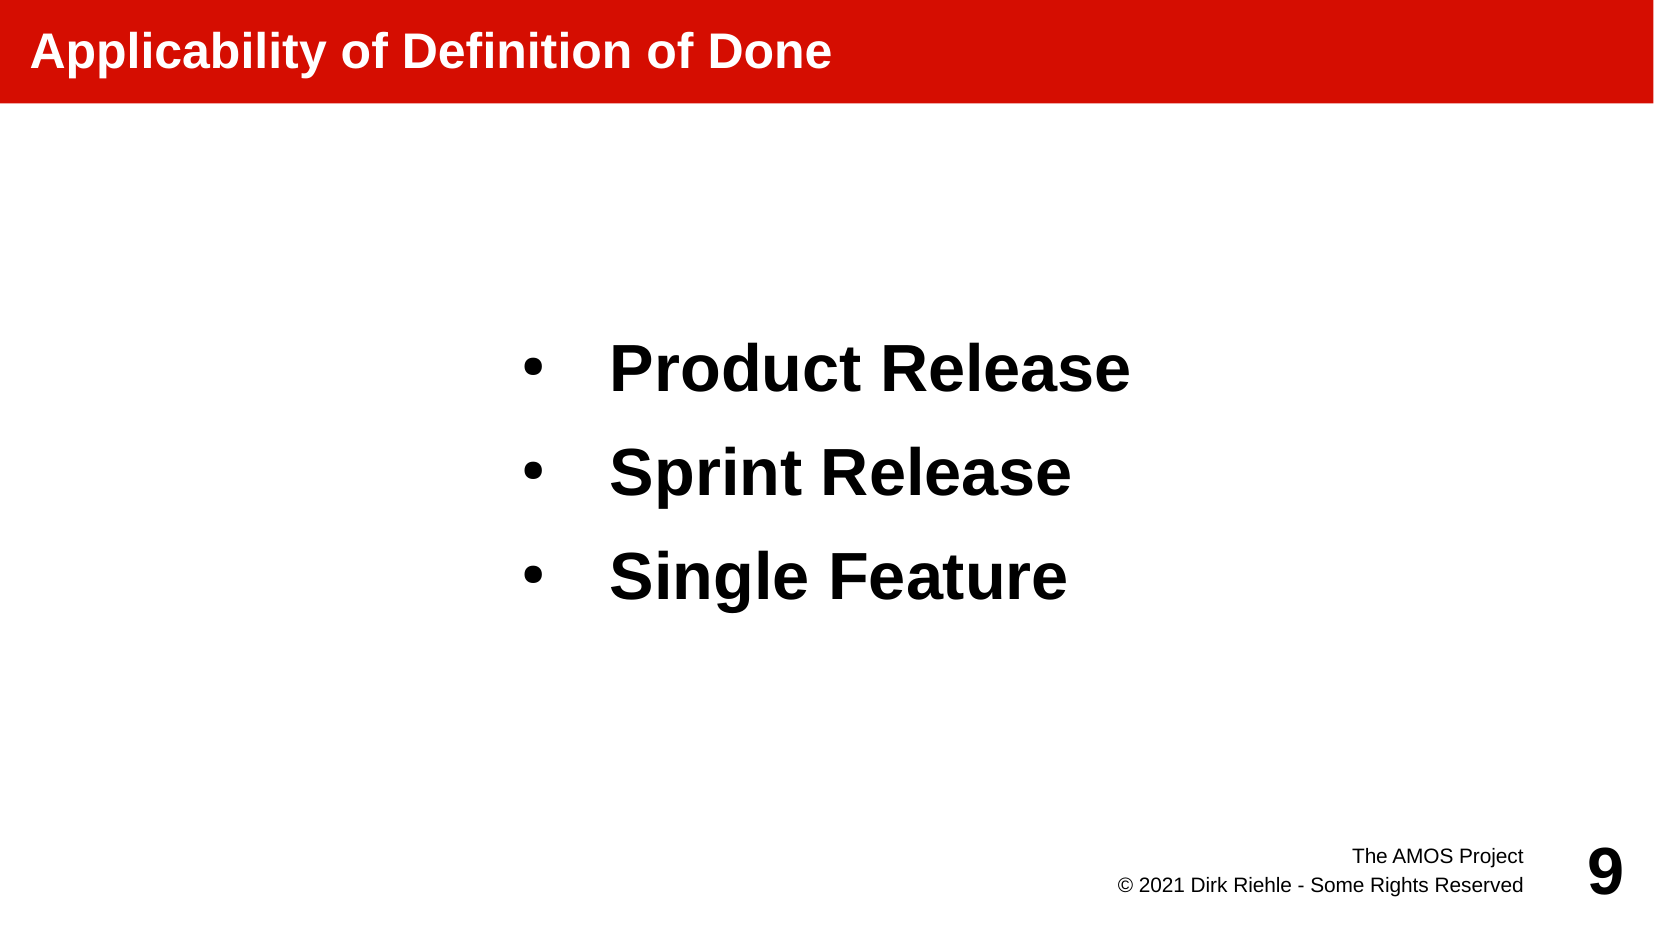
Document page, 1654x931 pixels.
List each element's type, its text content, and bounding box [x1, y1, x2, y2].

subtitle Product Release Sprint Release Single Feature [29, 132, 1625, 813]
title Applicability of Definition of Done [0, 0, 1654, 104]
